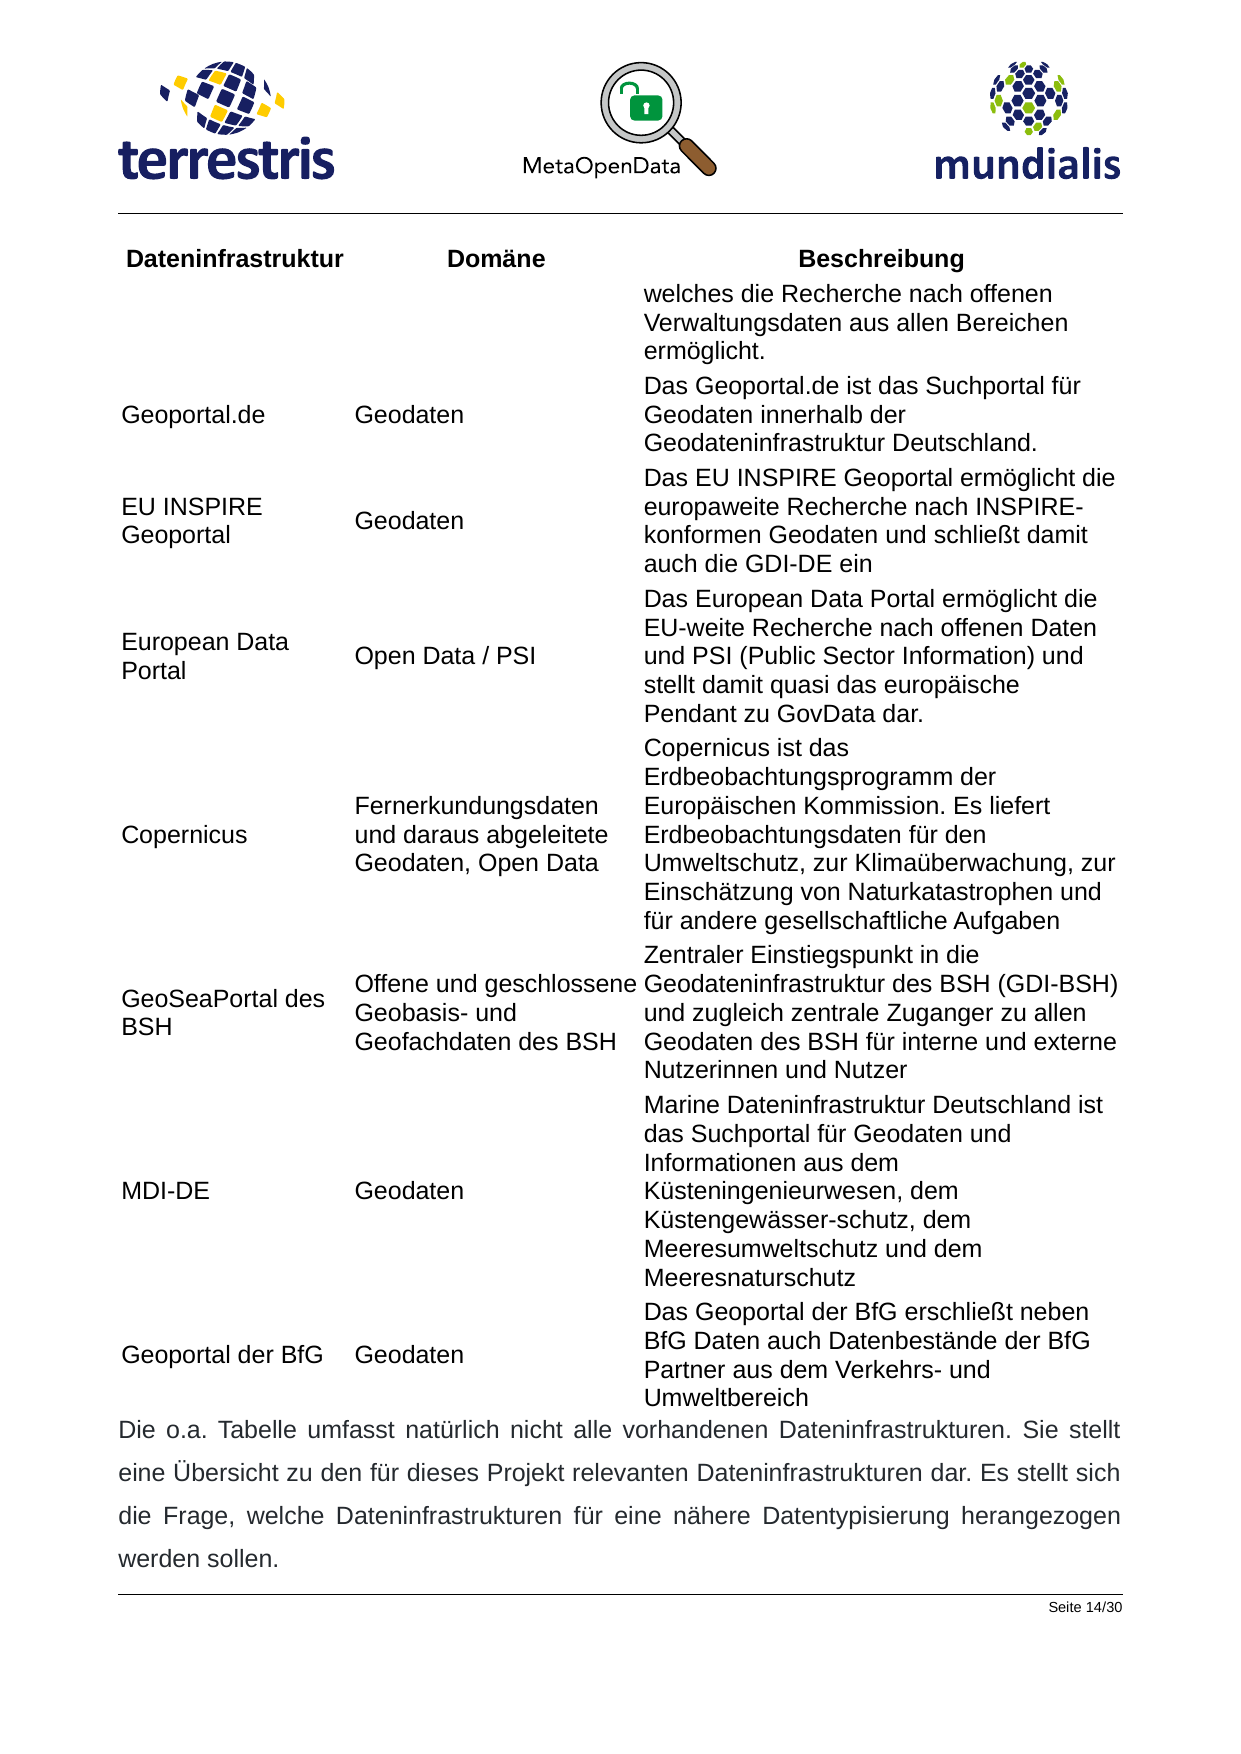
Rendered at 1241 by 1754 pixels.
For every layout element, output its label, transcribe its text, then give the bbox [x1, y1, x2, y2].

table_cell Offene und geschlossene Geobasis- und Geofachdaten des BSH [351, 938, 641, 1087]
table_cell Fernerkundungsdaten und daraus abgeleitete Geodaten, Open Data [351, 731, 641, 938]
table_cell Geoportal.de [118, 368, 351, 460]
table_cell European Data Portal [118, 581, 351, 731]
table_cell Geodaten [351, 1087, 641, 1294]
table_cell Copernicus [118, 731, 351, 938]
table_cell Das Geoportal.de ist das Suchportal für Geodaten innerhalb der Geodateninfrastruktur Deutschland. [641, 368, 1122, 460]
table_header Beschreibung [641, 241, 1122, 276]
table_cell GeoSeaPortal des BSH [118, 938, 351, 1087]
table_cell Geodaten [351, 1294, 641, 1415]
table_cell [118, 276, 351, 368]
table_cell [351, 276, 641, 368]
table_cell Zentraler Einstiegspunkt in die Geodateninfrastruktur des BSH (GDI-BSH) und zugleich zentrale Zuganger zu allen Geodaten des BSH für interne und externe Nutzerinnen und Nutzer [641, 938, 1122, 1087]
table_cell Geoportal der BfG [118, 1294, 351, 1415]
table_cell EU INSPIRE Geoportal [118, 460, 351, 581]
table_cell Das EU INSPIRE Geoportal ermöglicht die europaweite Recherche nach INSPIRE-konformen Geodaten und schließt damit auch die GDI-DE ein [641, 460, 1122, 581]
table_cell Marine Dateninfrastruktur Deutschland ist das Suchportal für Geodaten und Informationen aus dem Küsteningenieurwesen, dem Küstengewässer-schutz, dem Meeresumweltschutz und dem Meeresnaturschutz [641, 1087, 1122, 1294]
table_cell welches die Recherche nach offenen Verwaltungsdaten aus allen Bereichen ermöglicht. [641, 276, 1122, 368]
table_cell Open Data / PSI [351, 581, 641, 731]
table_header Domäne [351, 241, 641, 276]
table_cell Geodaten [351, 460, 641, 581]
table_cell Das Geoportal der BfG erschließt neben BfG Daten auch Datenbestände der BfG Partner aus dem Verkehrs- und Umweltbereich [641, 1294, 1122, 1415]
text Die o.a. Tabelle umfasst natürlich nicht alle vorhandenen Dateninfrastrukturen. Sie stellt eine Übersicht zu den für dieses Projekt relevanten Dateninfrastrukturen dar. Es stellt sich die Frage, welche Dateninfrastrukturen für eine nähere Datentypisierung herangezogen werden sollen. [118, 1415, 1122, 1573]
table_header Dateninfrastruktur [118, 241, 351, 276]
table_cell MDI-DE [118, 1087, 351, 1294]
table_cell Das European Data Portal ermöglicht die EU-weite Recherche nach offenen Daten und PSI (Public Sector Information) und stellt damit quasi das europäische Pendant zu GovData dar. [641, 581, 1122, 731]
table_cell Copernicus ist das Erdbeobachtungsprogramm der Europäischen Kommission. Es liefert Erdbeobachtungsdaten für den Umweltschutz, zur Klimaüberwachung, zur Einschätzung von Naturkatastrophen und für andere gesellschaftliche Aufgaben [641, 731, 1122, 938]
table_cell Geodaten [351, 368, 641, 460]
